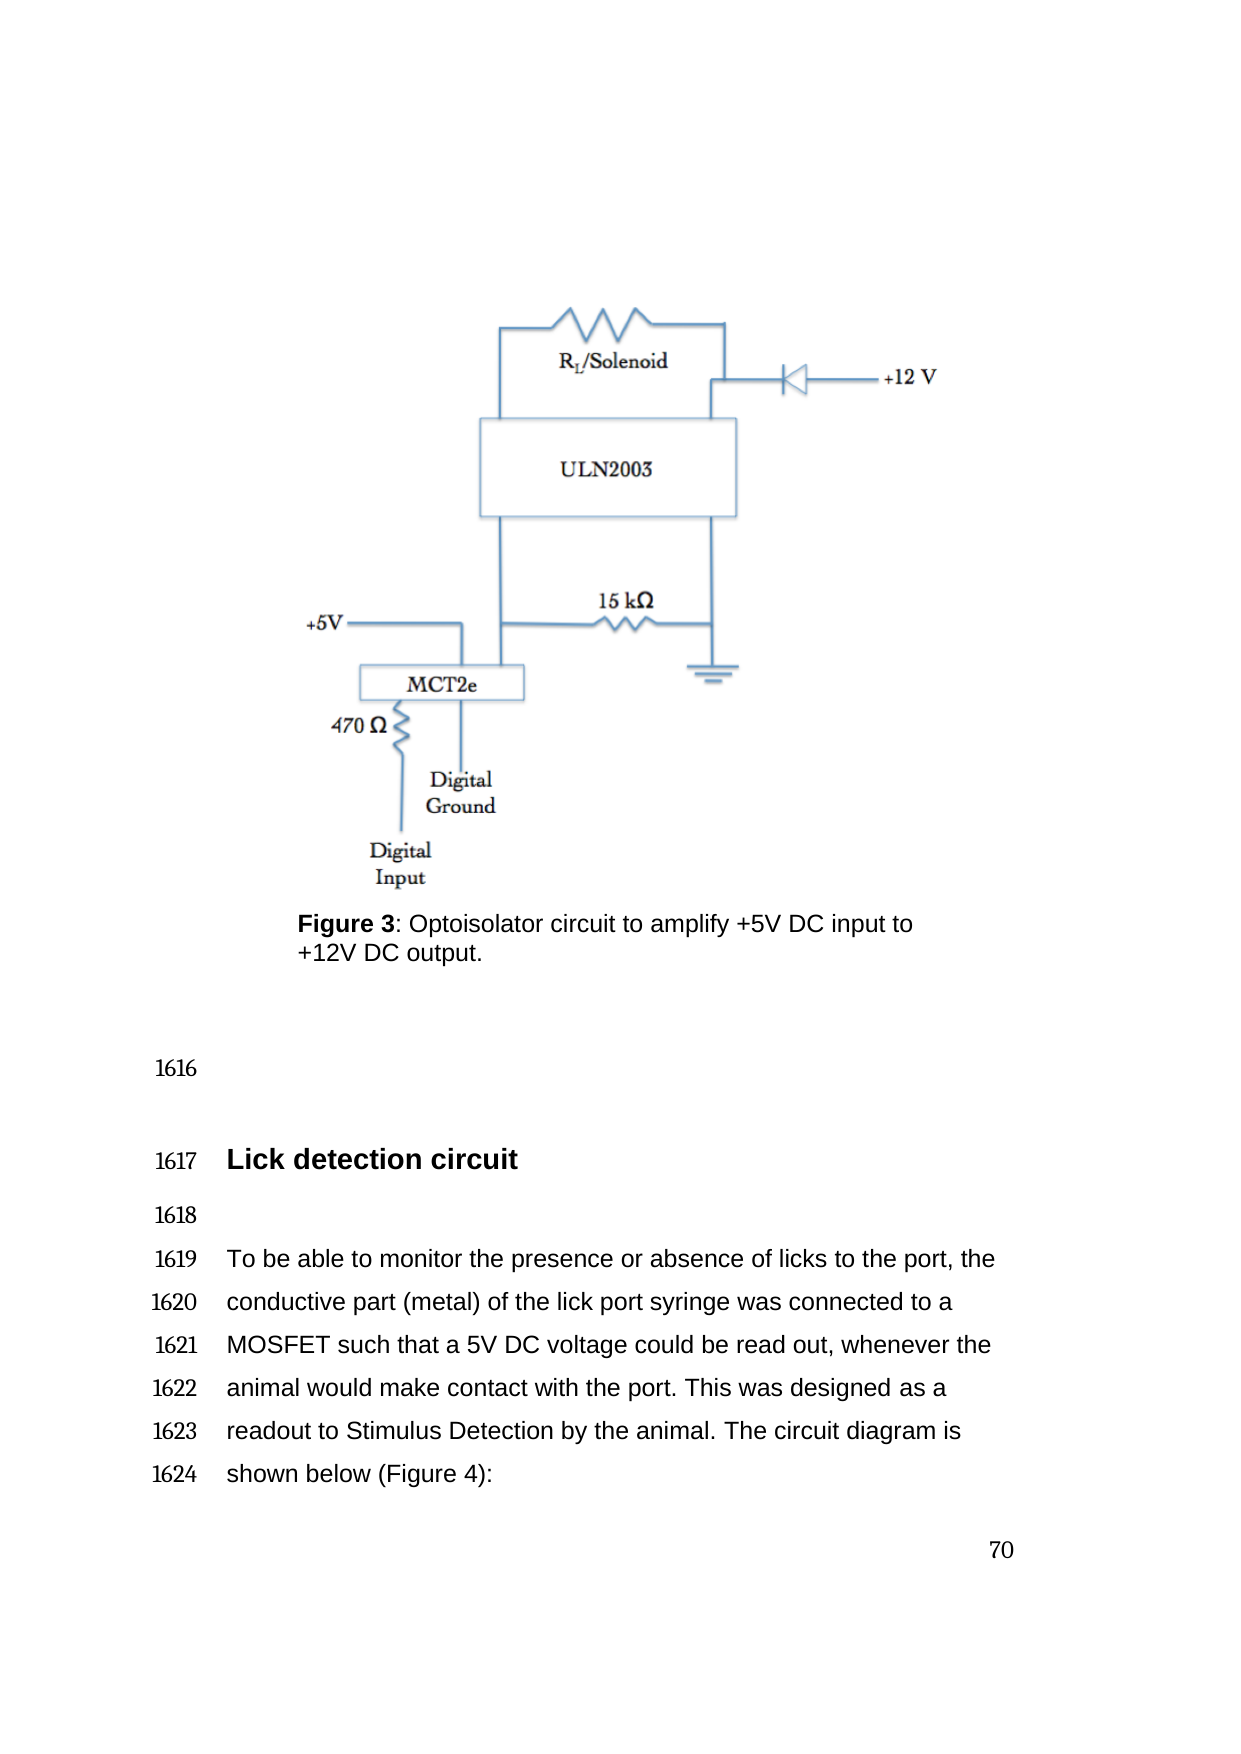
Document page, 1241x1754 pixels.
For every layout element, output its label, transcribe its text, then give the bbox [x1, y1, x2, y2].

text To be able to monitor the presence or absence of licks to the port, the conductive part (metal) of the lick port syringe was connected to a MOSFET such that a 5V DC voltage could be read out, whenever the animal would make contact with the port. This was designed as a readout to Stimulus Detection by the animal. The circuit diagram is shown below (Figure 4): [226, 1244, 1014, 1488]
text Figure 3: Optoisolator circuit to amplify +5V DC input to +12V DC output. [297, 897, 943, 966]
picture [297, 260, 943, 897]
subtitle Lick detection circuit [226, 1142, 1014, 1176]
